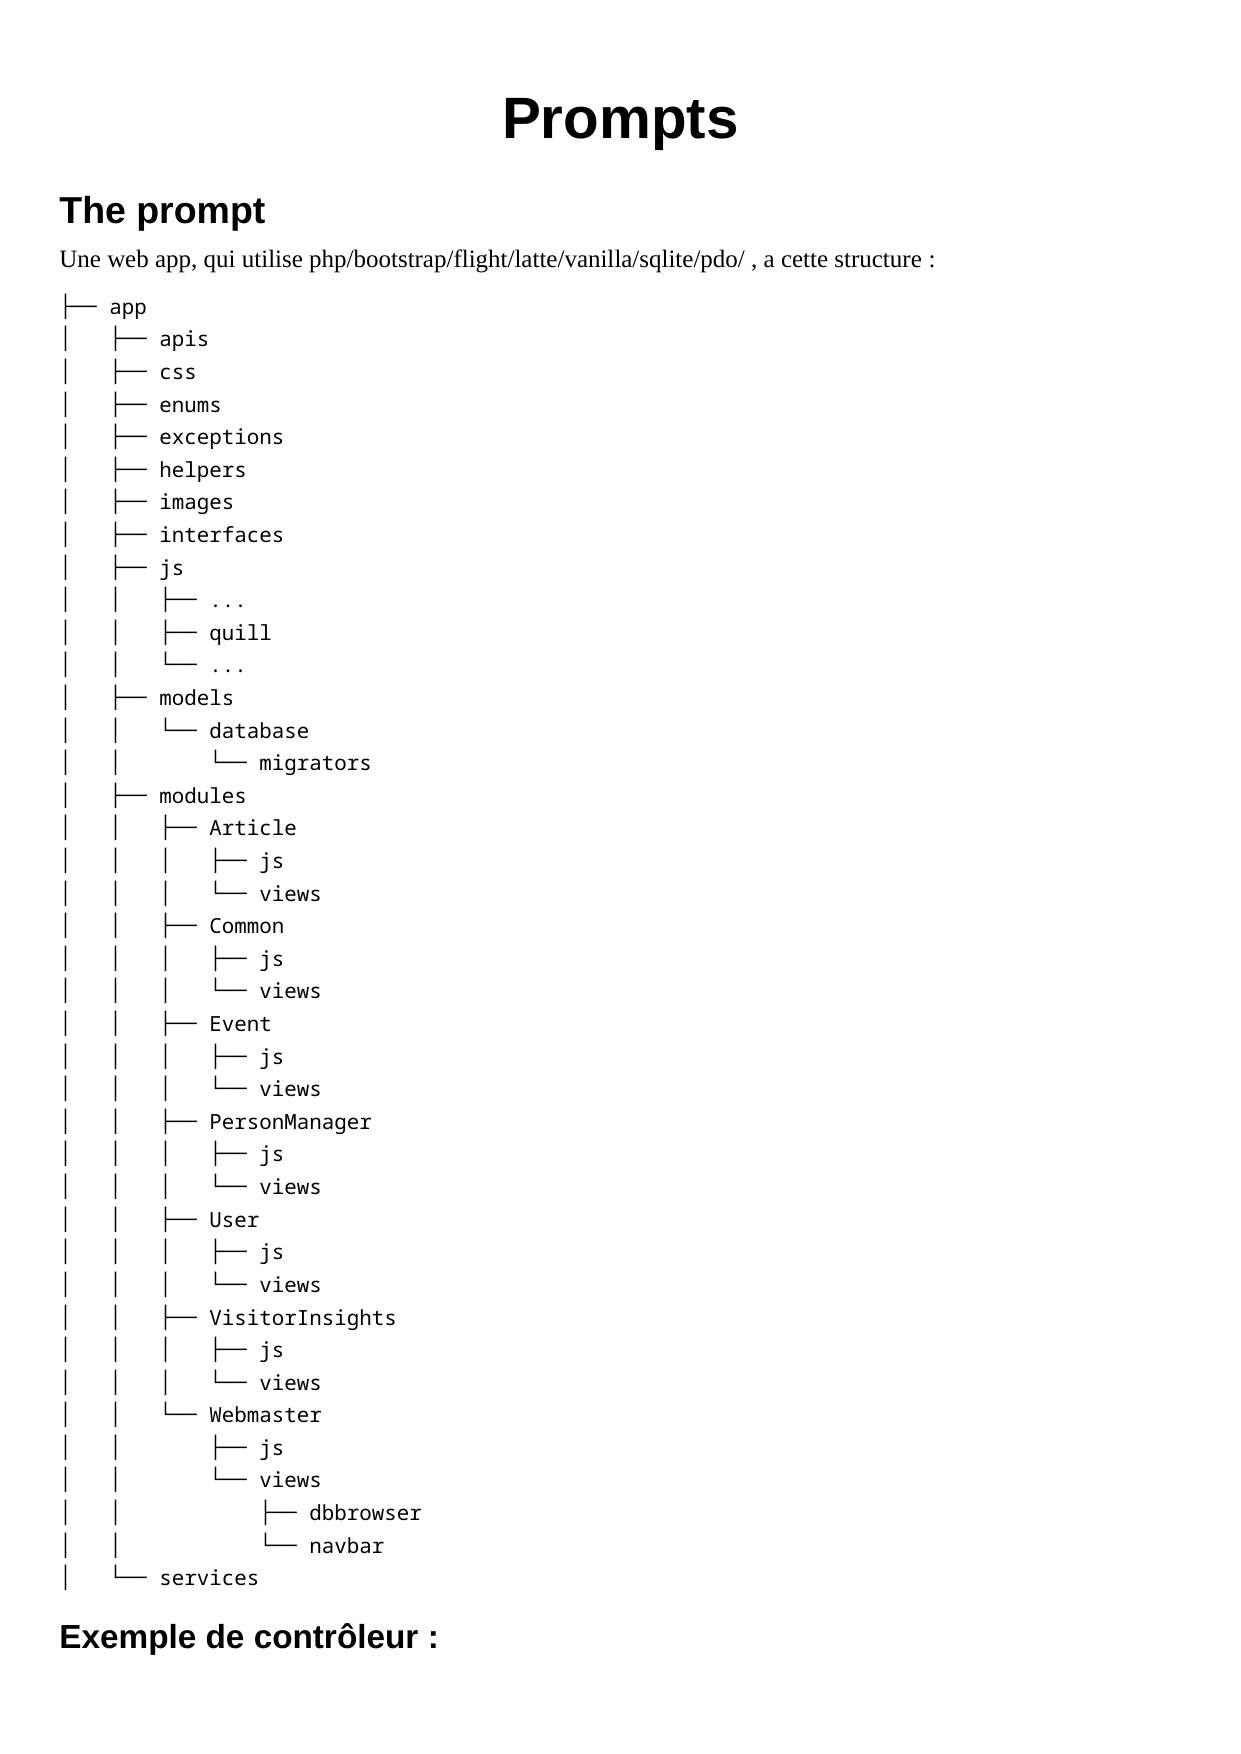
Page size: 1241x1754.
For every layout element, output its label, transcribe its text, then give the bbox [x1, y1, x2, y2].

text ├── app [59, 292, 1181, 320]
text │ ├── interfaces [59, 520, 1181, 548]
text │ │ │ └── views [59, 1074, 1181, 1103]
text │ │ └── navbar [59, 1531, 1181, 1559]
text │ │ └── Webmaster [59, 1400, 1181, 1429]
text │ ├── css [59, 357, 1181, 386]
text │ │ ├── PersonManager [59, 1107, 1181, 1135]
text │ │ ├── Common [59, 911, 1181, 940]
text │ ├── apis [59, 324, 1181, 353]
text │ │ ├── Article [59, 813, 1181, 842]
text │ │ └── views [59, 1466, 1181, 1494]
text │ └── services [59, 1563, 1181, 1592]
text │ ├── js [59, 553, 1181, 581]
text │ │ │ ├── js [59, 1042, 1181, 1070]
text │ ├── exceptions [59, 422, 1181, 451]
text │ │ ├── ... [59, 585, 1181, 614]
text │ │ │ ├── js [59, 1139, 1181, 1168]
subtitle The prompt [59, 189, 1181, 232]
text │ │ ├── Event [59, 1009, 1181, 1038]
text │ │ │ ├── js [59, 944, 1181, 972]
text │ │ │ └── views [59, 1270, 1181, 1298]
text │ │ │ └── views [59, 1368, 1181, 1396]
text │ │ ├── User [59, 1205, 1181, 1233]
text │ │ └── ... [59, 651, 1181, 679]
text │ │ ├── VisitorInsights [59, 1303, 1181, 1331]
text │ ├── modules [59, 781, 1181, 809]
text │ │ └── database [59, 716, 1181, 744]
text │ ├── enums [59, 390, 1181, 418]
text │ │ │ ├── js [59, 1237, 1181, 1266]
text │ │ │ └── views [59, 977, 1181, 1005]
text │ │ │ └── views [59, 1172, 1181, 1201]
text │ │ ├── dbbrowser [59, 1498, 1181, 1527]
text │ │ │ └── views [59, 879, 1181, 907]
text │ │ │ ├── js [59, 846, 1181, 874]
text │ ├── models [59, 683, 1181, 712]
subtitle Exemple de contrôleur : [59, 1617, 1181, 1655]
text │ │ ├── js [59, 1433, 1181, 1461]
text │ ├── helpers [59, 455, 1181, 483]
text Une web app, qui utilise php/bootstrap/flight/latte/vanilla/sqlite/pdo/ , a cette structure : [59, 244, 1181, 273]
text │ ├── images [59, 487, 1181, 516]
text │ │ ├── quill [59, 618, 1181, 646]
text │ │ └── migrators [59, 748, 1181, 777]
text │ │ │ ├── js [59, 1335, 1181, 1364]
title Prompts [59, 84, 1181, 151]
